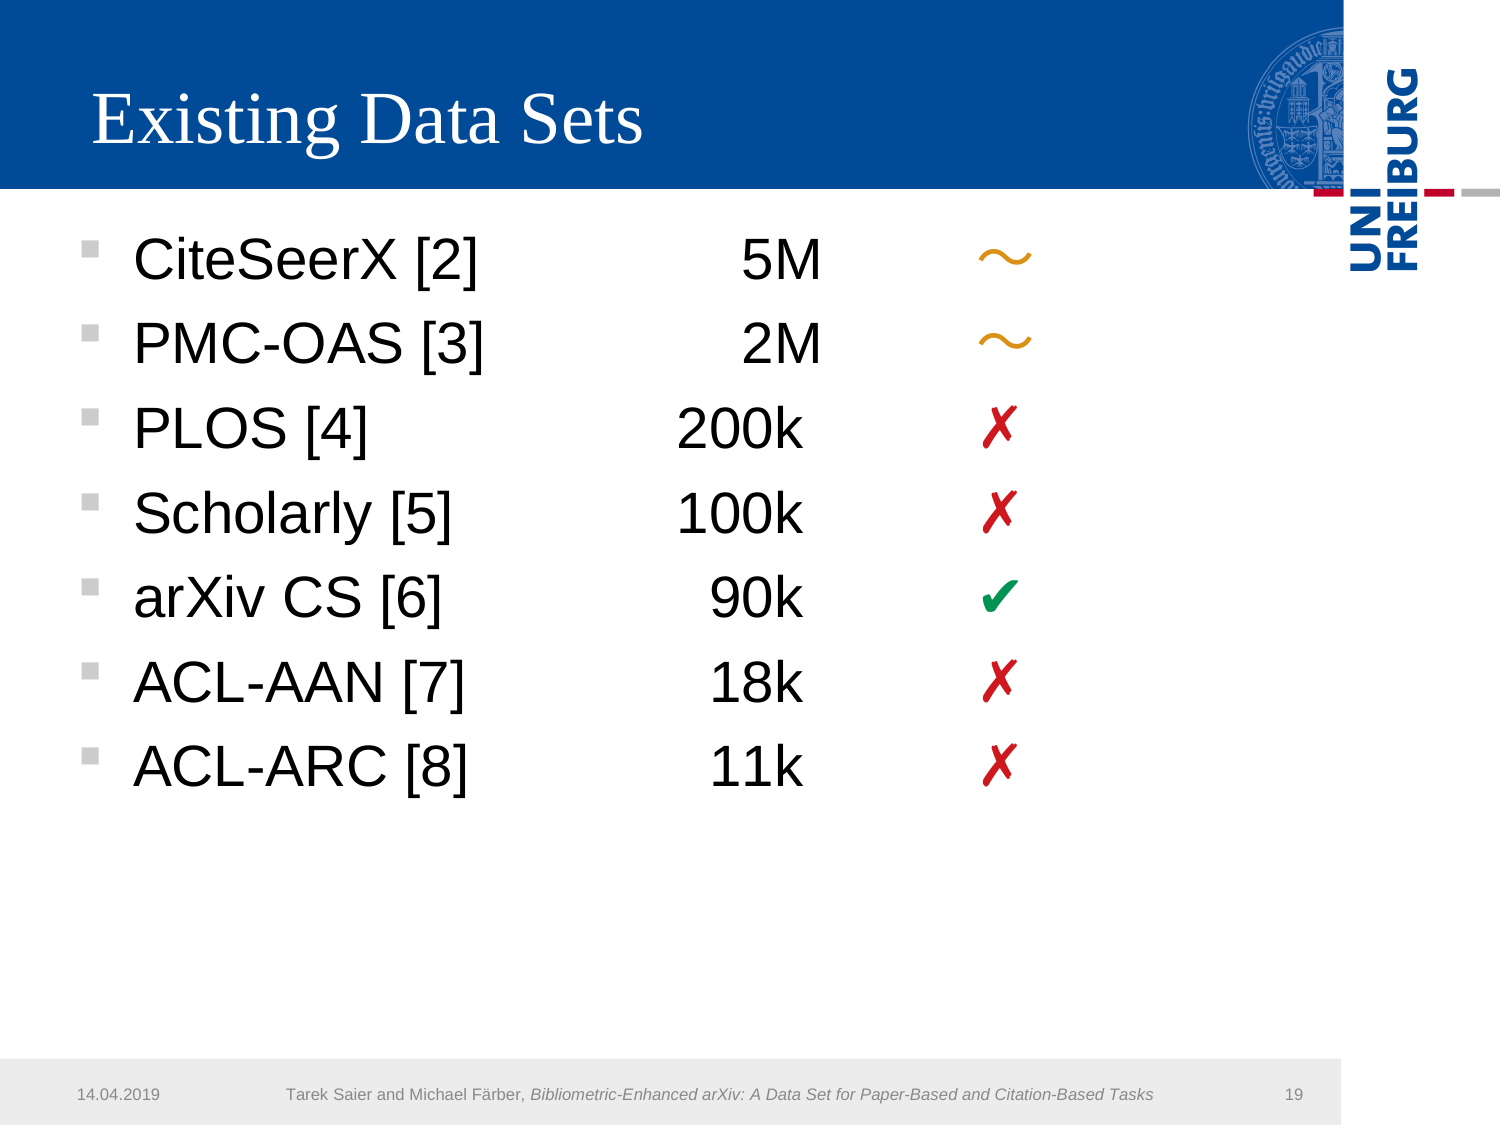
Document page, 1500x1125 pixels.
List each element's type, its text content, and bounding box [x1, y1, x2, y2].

list CiteSeerX [2] 005M 〜 PMC-OAS [3] 002M 〜 PLOS [4] 200k ✗ Scholarly [5] 100k ✗ arXiv CS [6] 090k ✔ ACL-AAN [7] 018k ✗ ACL-ARC [8] 011k ✗ [76, 221, 1341, 1009]
picture [0, 0, 1500, 271]
title Existing Data Sets [76, 49, 1235, 178]
